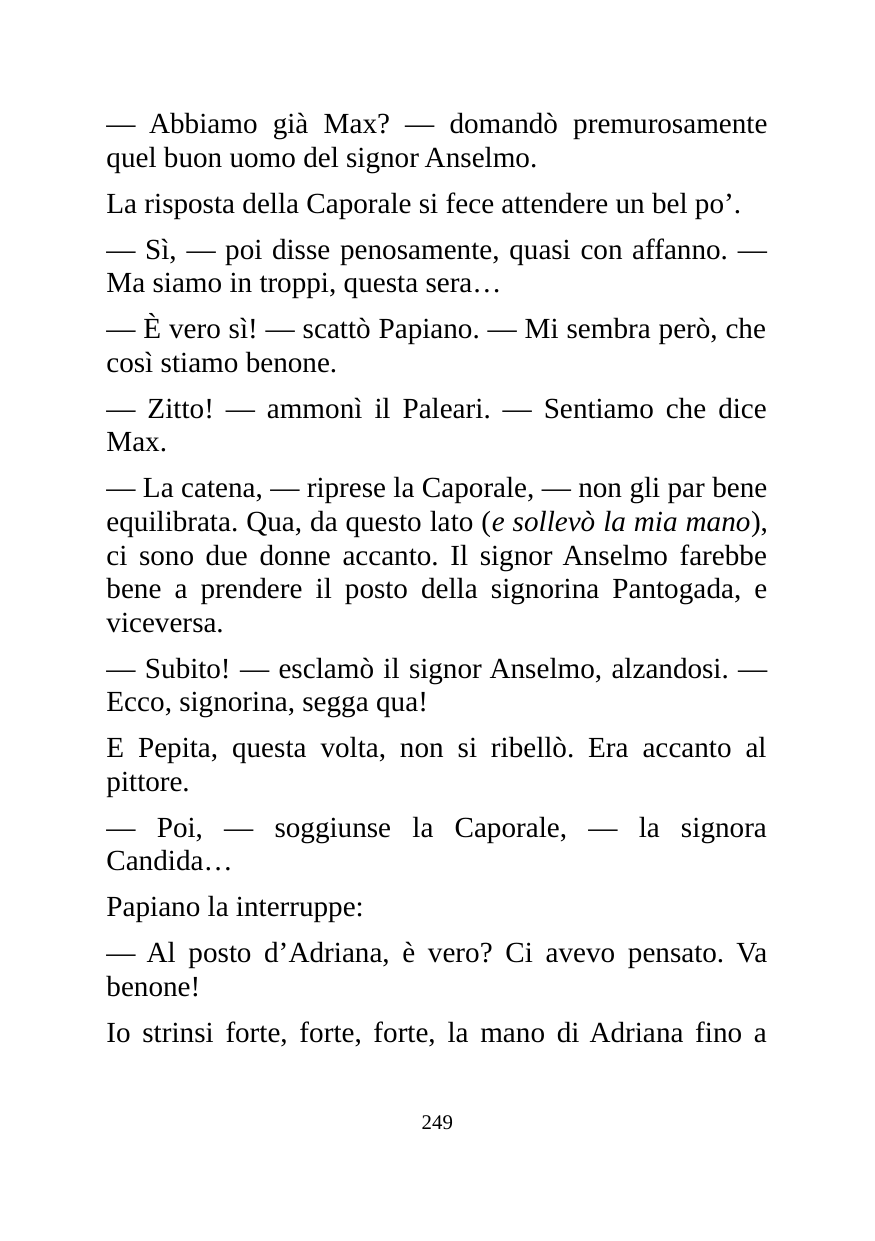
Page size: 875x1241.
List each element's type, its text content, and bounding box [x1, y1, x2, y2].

text — Sì, — poi disse penosamente, quasi con affanno. — Ma siamo in troppi, questa sera… [106, 232, 768, 299]
text — Poi, — soggiunse la Caporale, — la signora Candida… [106, 810, 768, 877]
text E Pepita, questa volta, non si ribellò. Era accanto al pittore. [106, 730, 768, 797]
text — Zitto! — ammonì il Paleari. — Sentiamo che dice Max. [106, 391, 768, 458]
text Papiano la interruppe: [106, 889, 768, 923]
text — È vero sì! — scattò Papiano. — Mi sembra però, che così stiamo benone. [106, 311, 768, 378]
text — La catena, — riprese la Caporale, — non gli par bene equilibrata. Qua, da questo lato (e sollevò la mia mano), ci sono due donne accanto. Il signor Anselmo farebbe bene a prendere il posto della signorina Pantogada, e viceversa. [106, 471, 768, 638]
text — Subito! — esclamò il signor Anselmo, alzandosi. — Ecco, signorina, segga qua! [106, 651, 768, 718]
text — Abbiamo già Max? — domandò premurosamente quel buon uomo del signor Anselmo. [106, 106, 768, 173]
text Io strinsi forte, forte, forte, la mano di Adriana fino a [106, 1015, 768, 1049]
text La risposta della Caporale si fece attendere un bel po’. [106, 186, 768, 219]
text — Al posto d’Adriana, è vero? Ci avevo pensato. Va benone! [106, 936, 768, 1003]
